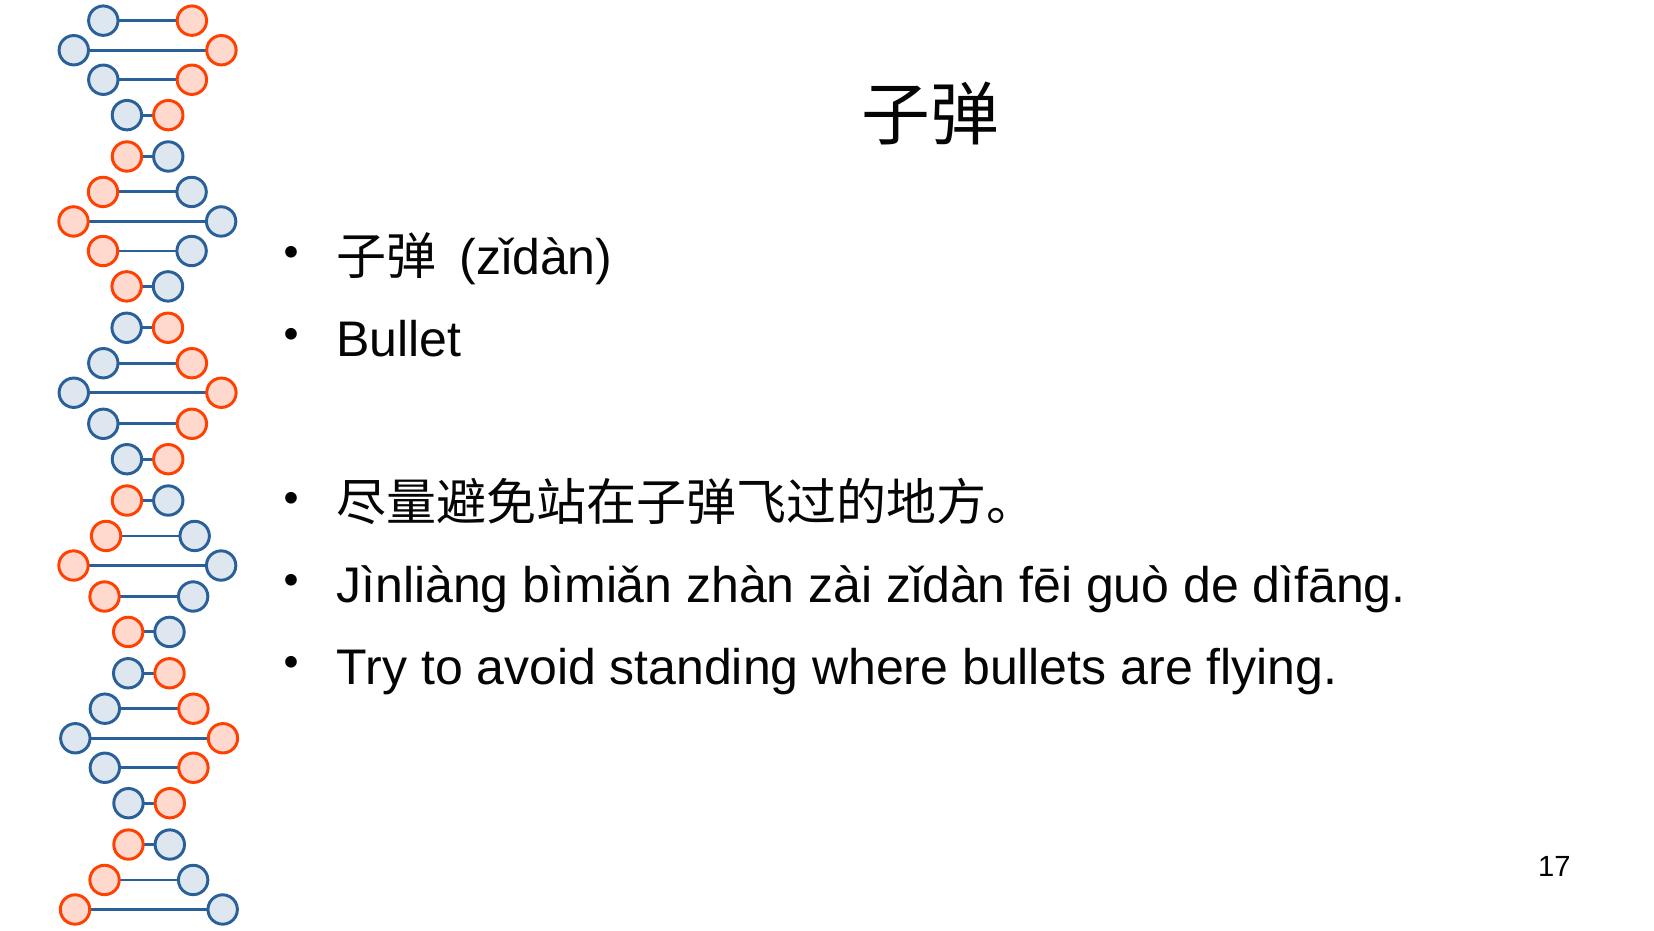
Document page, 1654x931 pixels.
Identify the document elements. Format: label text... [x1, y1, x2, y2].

title 子弹 [265, 35, 1595, 189]
list 子弹 (zǐdàn) Bullet 尽量避免站在子弹飞过的地方。 Jìnliàng bìmiǎn zhàn zài zǐdàn fēi guò de dìfāng. Try to avoid standing where bullets are flying. [265, 224, 1595, 764]
